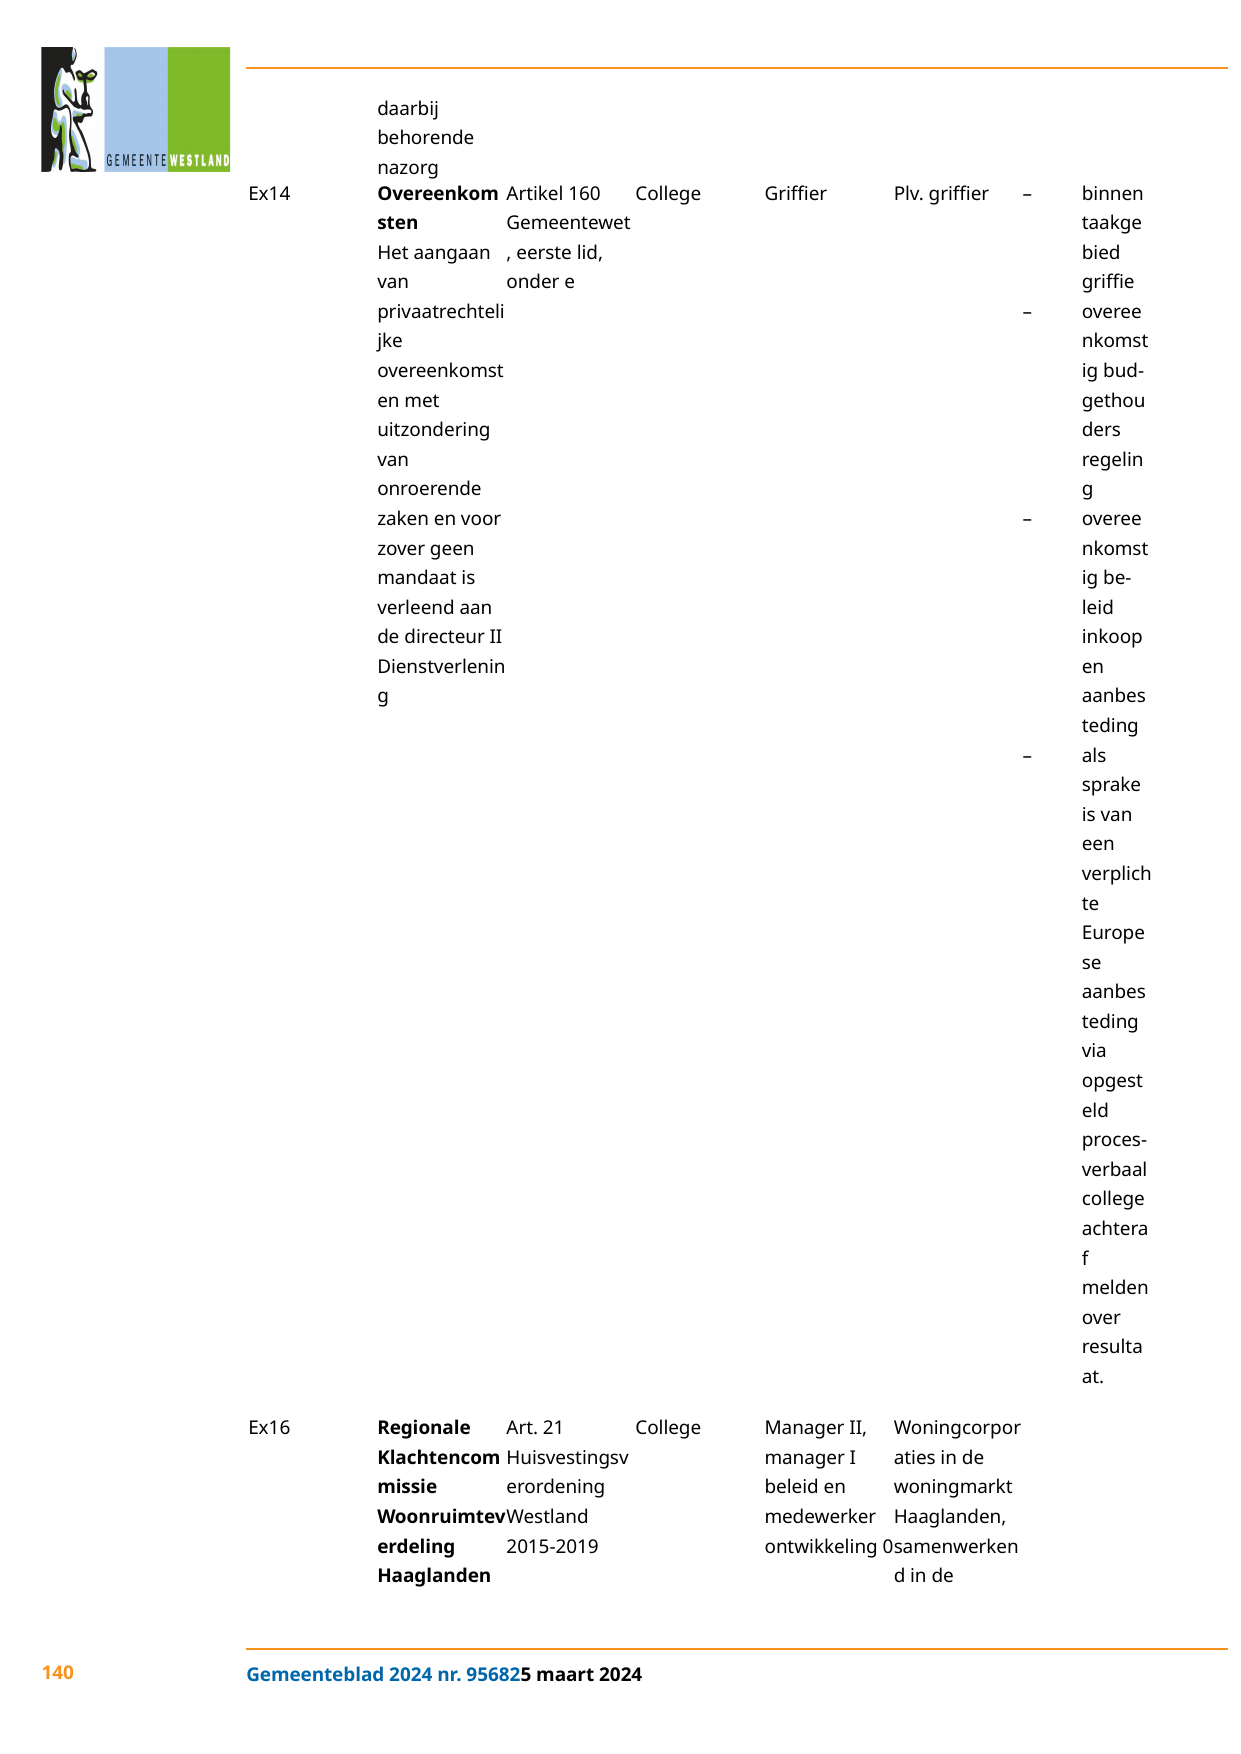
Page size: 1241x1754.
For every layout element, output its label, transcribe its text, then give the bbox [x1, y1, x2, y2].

table_cell College [635, 180, 764, 1389]
picture [41, 47, 231, 172]
table_cell Artikel 160 Gemeentewet, eerste lid, onder e [506, 180, 635, 1389]
table_cell [635, 95, 764, 180]
table_cell Manager II, manager I beleid en medewerker ontwikkeling 0 [764, 1415, 893, 1588]
table_cell [377, 1389, 506, 1414]
table_cell Overeenkomsten Het aangaan van privaatrechtelijke overeenkomsten met uitzondering van onroerende zaken en voor zover geen mandaat is verleend aan de directeur II Dienstverlening [377, 180, 506, 1389]
table_cell Plv. griffier [894, 180, 1022, 1389]
table_cell [894, 1389, 1022, 1414]
table_cell [1023, 1389, 1152, 1414]
table_cell [506, 95, 635, 180]
table_cell Ex14 [248, 180, 377, 1389]
table_cell Ex16 [248, 1415, 377, 1588]
table_cell [764, 1389, 893, 1414]
table_cell Art. 21 Huisvestingsverordening Westland 2015-2019 [506, 1415, 635, 1588]
table_cell College [635, 1415, 764, 1588]
table_cell [506, 1389, 635, 1414]
table_cell [1023, 1415, 1152, 1588]
table_cell [1023, 95, 1152, 180]
table_cell [248, 1389, 377, 1414]
table_cell Griffier [764, 180, 893, 1389]
table_cell Regionale Klachtencommissie Woonruimteverdeling Haaglanden [377, 1415, 506, 1588]
table_cell [894, 95, 1022, 180]
table_cell daarbij behorende nazorg [377, 95, 506, 180]
table_cell [635, 1389, 764, 1414]
table_cell Woningcorporaties in de woningmarkt Haaglanden, samenwerkend in de [894, 1415, 1022, 1588]
table_cell [764, 95, 893, 180]
table_cell [248, 95, 377, 180]
table_cell binnen taakgebied griffie overeenkomstig bud­gethouders­ regeling overeenkomstig be­leid inkoop en aanbesteding als spra­ke is van een verplichte Europese aanbesteding via opgesteld proces- verbaal college achteraf melden over resultaat. [1023, 180, 1152, 1389]
